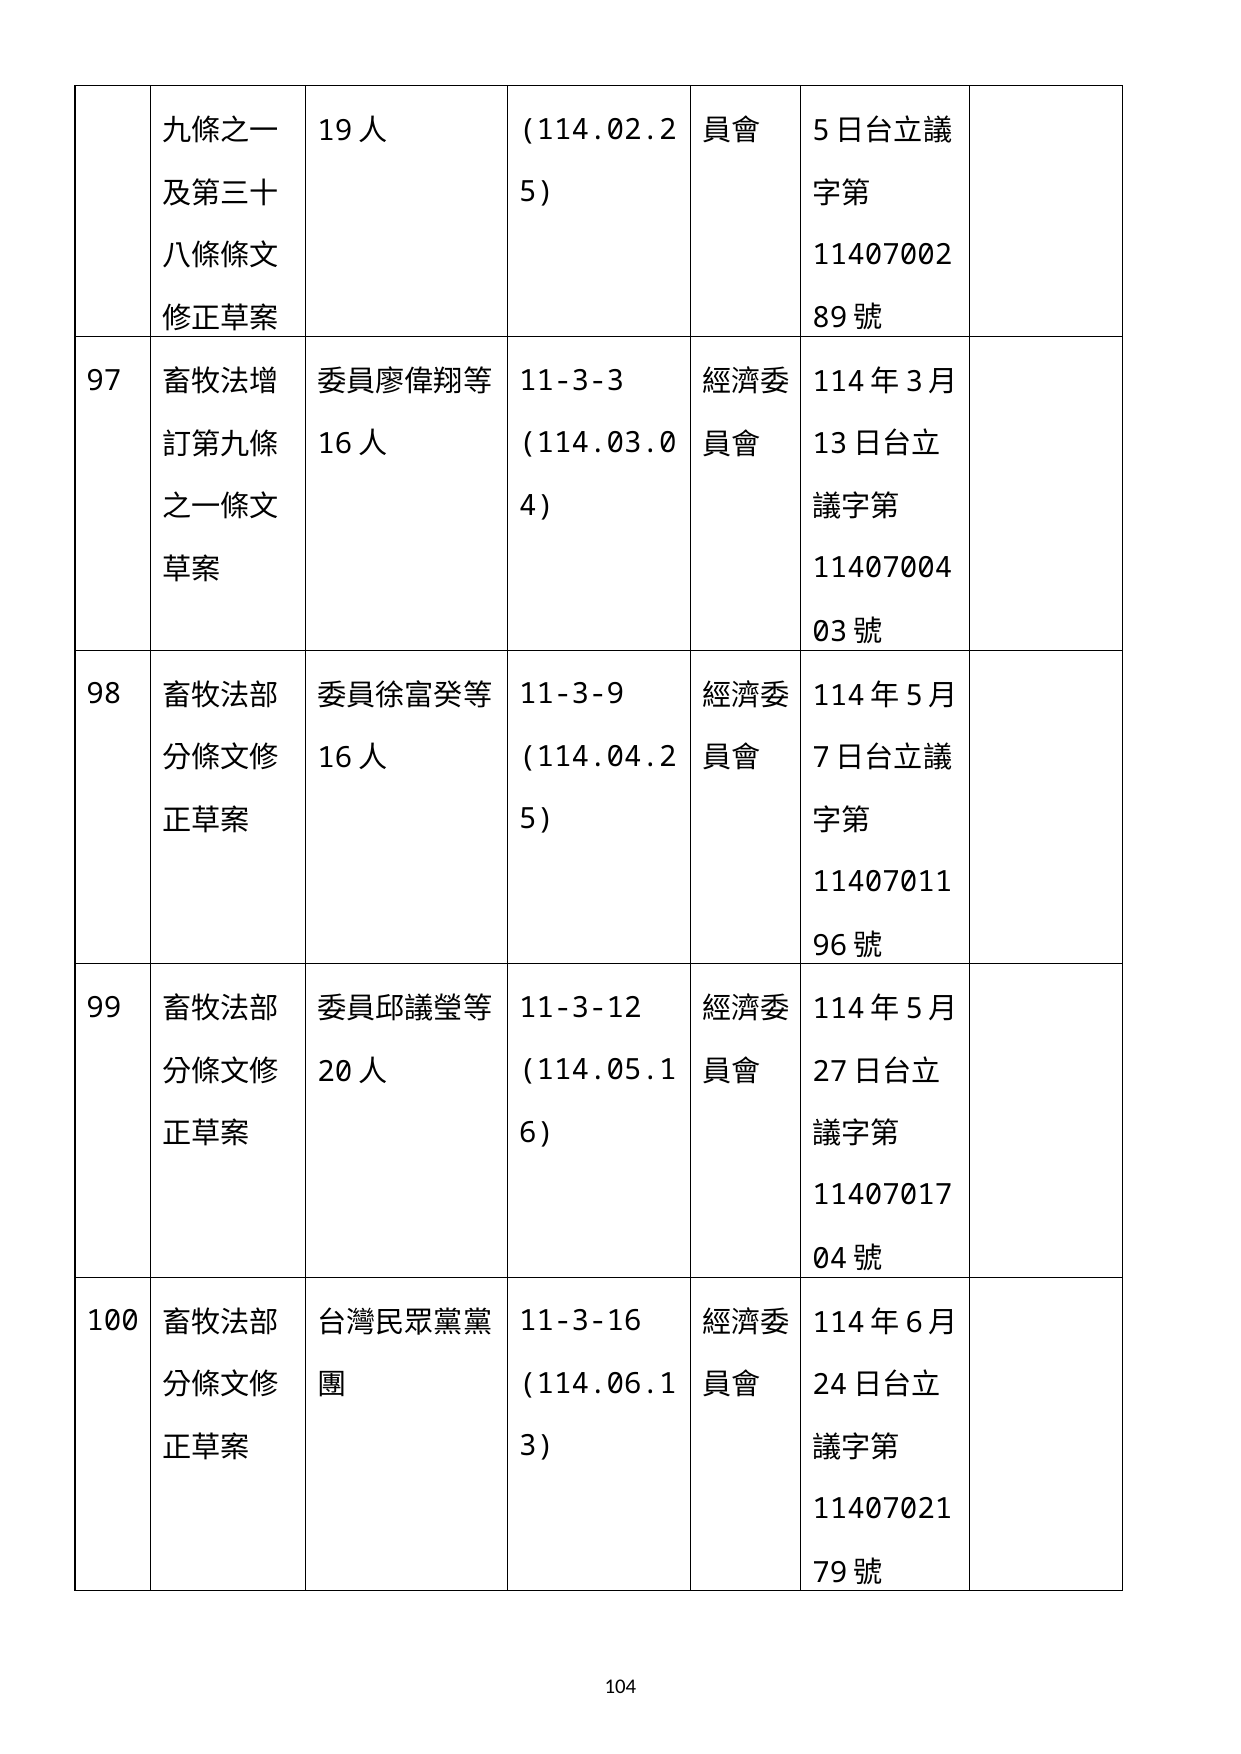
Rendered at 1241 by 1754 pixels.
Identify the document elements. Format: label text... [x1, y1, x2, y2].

table_cell [970, 651, 1122, 963]
table_cell [970, 337, 1122, 650]
table_cell 19人 [306, 86, 507, 336]
table_cell 經濟委員會 [691, 1278, 800, 1590]
table_cell 114年5月27日台立議字第1140701704號 [801, 964, 969, 1277]
table_cell 114年5月7日台立議字第1140701196號 [801, 651, 969, 963]
table_cell 畜牧法部分條文修正草案 [151, 964, 305, 1277]
table_cell 114年3月13日台立議字第1140700403號 [801, 337, 969, 650]
table_cell [970, 86, 1122, 336]
table_cell 經濟委員會 [691, 337, 800, 650]
table_cell 5日台立議字第1140700289號 [801, 86, 969, 336]
table_cell 委員廖偉翔等16人 [306, 337, 507, 650]
table_cell 98 [76, 651, 150, 963]
table_cell 畜牧法部分條文修正草案 [151, 1278, 305, 1590]
table_cell (114.02.25) [508, 86, 690, 336]
table_cell 11-3-12 (114.05.16) [508, 964, 690, 1277]
table_cell [76, 86, 150, 336]
table_cell [970, 964, 1122, 1277]
table_cell [970, 1278, 1122, 1590]
table_cell 畜牧法增訂第九條之一條文草案 [151, 337, 305, 650]
table_cell 100 [76, 1278, 150, 1590]
table_cell 九條之一及第三十八條條文修正草案 [151, 86, 305, 336]
table_cell 委員徐富癸等16人 [306, 651, 507, 963]
table_cell 11-3-9 (114.04.25) [508, 651, 690, 963]
table_cell 11-3-3 (114.03.04) [508, 337, 690, 650]
table_cell 經濟委員會 [691, 964, 800, 1277]
table_cell 經濟委員會 [691, 651, 800, 963]
table_cell 97 [76, 337, 150, 650]
table_cell 委員邱議瑩等20人 [306, 964, 507, 1277]
table_cell 台灣民眾黨黨團 [306, 1278, 507, 1590]
table_cell 99 [76, 964, 150, 1277]
table_cell 畜牧法部分條文修正草案 [151, 651, 305, 963]
table_cell 11-3-16 (114.06.13) [508, 1278, 690, 1590]
table_cell 114年6月24日台立議字第1140702179號 [801, 1278, 969, 1590]
table_cell 員會 [691, 86, 800, 336]
